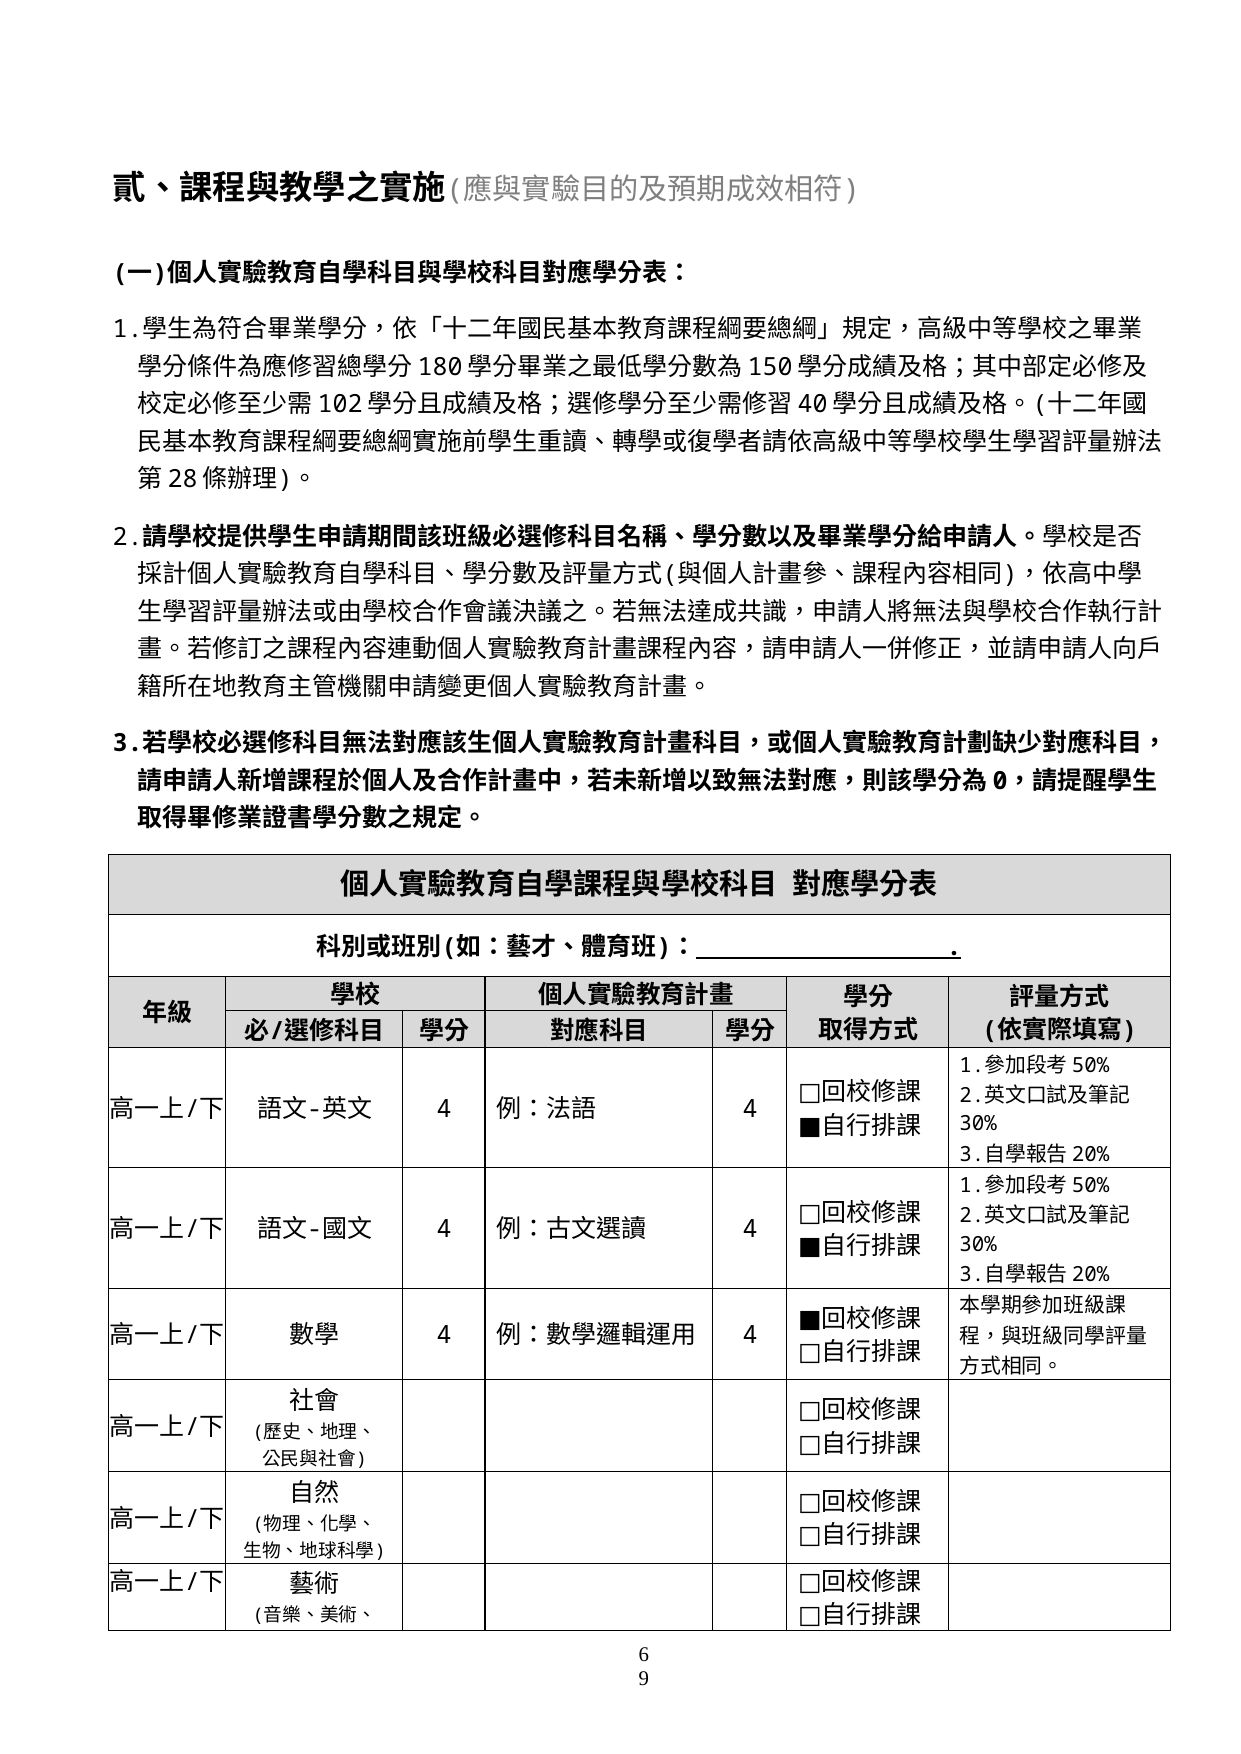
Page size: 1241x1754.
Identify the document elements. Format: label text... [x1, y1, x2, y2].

table_cell 4 [713, 1168, 786, 1288]
text (一)個人實驗教育自學科目與學校科目對應學分表： [112, 253, 1167, 289]
table_cell 數學 [226, 1289, 402, 1379]
table_cell 1.參加段考50% 2.英文口試及筆記30% 3.自學報告20% [949, 1168, 1170, 1288]
table_cell [486, 1380, 712, 1471]
table_cell 本學期參加班級課程，與班級同學評量方式相同。 [949, 1289, 1170, 1379]
text 2.請學校提供學生申請期間該班級必選修科目名稱、學分數以及畢業學分給申請人。學校是否採計個人實驗教育自學科目、學分數及評量方式(與個人計畫參、課程內容相同)，依高中學生學習評量辦法或由學校合作會議決議之。若無法達成共識，申請人將無法與學校合作執行計畫。若修訂之課程內容連動個人實驗教育計畫課程內容，請申請人一併修正，並請申請人向戶籍所在地教育主管機關申請變更個人實驗教育計畫。 [112, 515, 1167, 702]
text 1.學生為符合畢業學分，依「十二年國民基本教育課程綱要總綱」規定，高級中等學校之畢業學分條件為應修習總學分180學分畢業之最低學分數為150學分成績及格；其中部定必修及校定必修至少需102學分且成績及格；選修學分至少需修習40學分且成績及格。(十二年國民基本教育課程綱要總綱實施前學生重讀、轉學或復學者請依高級中等學校學生學習評量辦法第28條辦理)。 [112, 308, 1167, 495]
table_cell 語文-國文 [226, 1168, 402, 1288]
table_cell [403, 1380, 484, 1471]
table_cell 例：數學邏輯運用 [486, 1289, 712, 1379]
text 3.若學校必選修科目無法對應該生個人實驗教育計畫科目，或個人實驗教育計劃缺少對應科目，請申請人新增課程於個人及合作計畫中，若未新增以致無法對應，則該學分為0，請提醒學生取得畢修業證書學分數之規定。 [112, 722, 1167, 834]
table_cell 高一上/下 [109, 1048, 225, 1167]
table_cell 1.參加段考50% 2.英文口試及筆記30% 3.自學報告20% [949, 1048, 1170, 1167]
table_cell □回校修課 □自行排課 [787, 1564, 948, 1630]
table_cell [486, 1472, 712, 1563]
table_cell [713, 1472, 786, 1563]
table_cell 學分 [713, 1011, 786, 1047]
table_cell 4 [403, 1168, 484, 1288]
table_cell □回校修課 ■自行排課 [787, 1168, 948, 1288]
table_cell [949, 1380, 1170, 1471]
table_cell 科別或班別(如：藝才、體育班)： . [109, 915, 1170, 976]
table_cell 對應科目 [486, 1011, 712, 1047]
table_cell □回校修課 □自行排課 [787, 1472, 948, 1563]
table_cell 高一上/下 [109, 1472, 225, 1563]
table_cell [403, 1564, 484, 1630]
table_cell □回校修課 □自行排課 [787, 1380, 948, 1471]
table_cell 例：古文選讀 [486, 1168, 712, 1288]
table_cell 4 [713, 1048, 786, 1167]
table_cell 高一上/下 [109, 1289, 225, 1379]
table_cell [949, 1564, 1170, 1630]
table_cell 4 [403, 1289, 484, 1379]
table_cell 語文-英文 [226, 1048, 402, 1167]
table_cell [949, 1472, 1170, 1563]
table_cell 評量方式 (依實際填寫) [949, 977, 1170, 1047]
table_cell □回校修課 ■自行排課 [787, 1048, 948, 1167]
table_cell 例：法語 [486, 1048, 712, 1167]
table_cell 藝術 (音樂、美術、 [226, 1564, 402, 1630]
table_header 個人實驗教育自學課程與學校科目 對應學分表 [109, 855, 1170, 914]
table_cell 4 [713, 1289, 786, 1379]
table_cell ■回校修課 □自行排課 [787, 1289, 948, 1379]
table_cell 個人實驗教育計畫 [486, 977, 786, 1010]
table_cell 高一上/下 [109, 1564, 225, 1630]
table_cell 學分 [403, 1011, 484, 1047]
table_cell 自然 (物理、化學、 生物、地球科學) [226, 1472, 402, 1563]
table_cell [713, 1380, 786, 1471]
table_cell [403, 1472, 484, 1563]
table_cell 4 [403, 1048, 484, 1167]
table_cell 學校 [226, 977, 484, 1010]
table_cell 高一上/下 [109, 1168, 225, 1288]
table_cell 社會 (歷史、地理、 公民與社會) [226, 1380, 402, 1471]
table_cell 學分 取得方式 [787, 977, 948, 1047]
table_cell [713, 1564, 786, 1630]
table_cell [486, 1564, 712, 1630]
table_cell 必/選修科目 [226, 1011, 402, 1047]
text 貳、課程與教學之實施(應與實驗目的及預期成效相符) [112, 159, 1167, 209]
table_cell 年級 [109, 977, 225, 1047]
table_cell 高一上/下 [109, 1380, 225, 1471]
